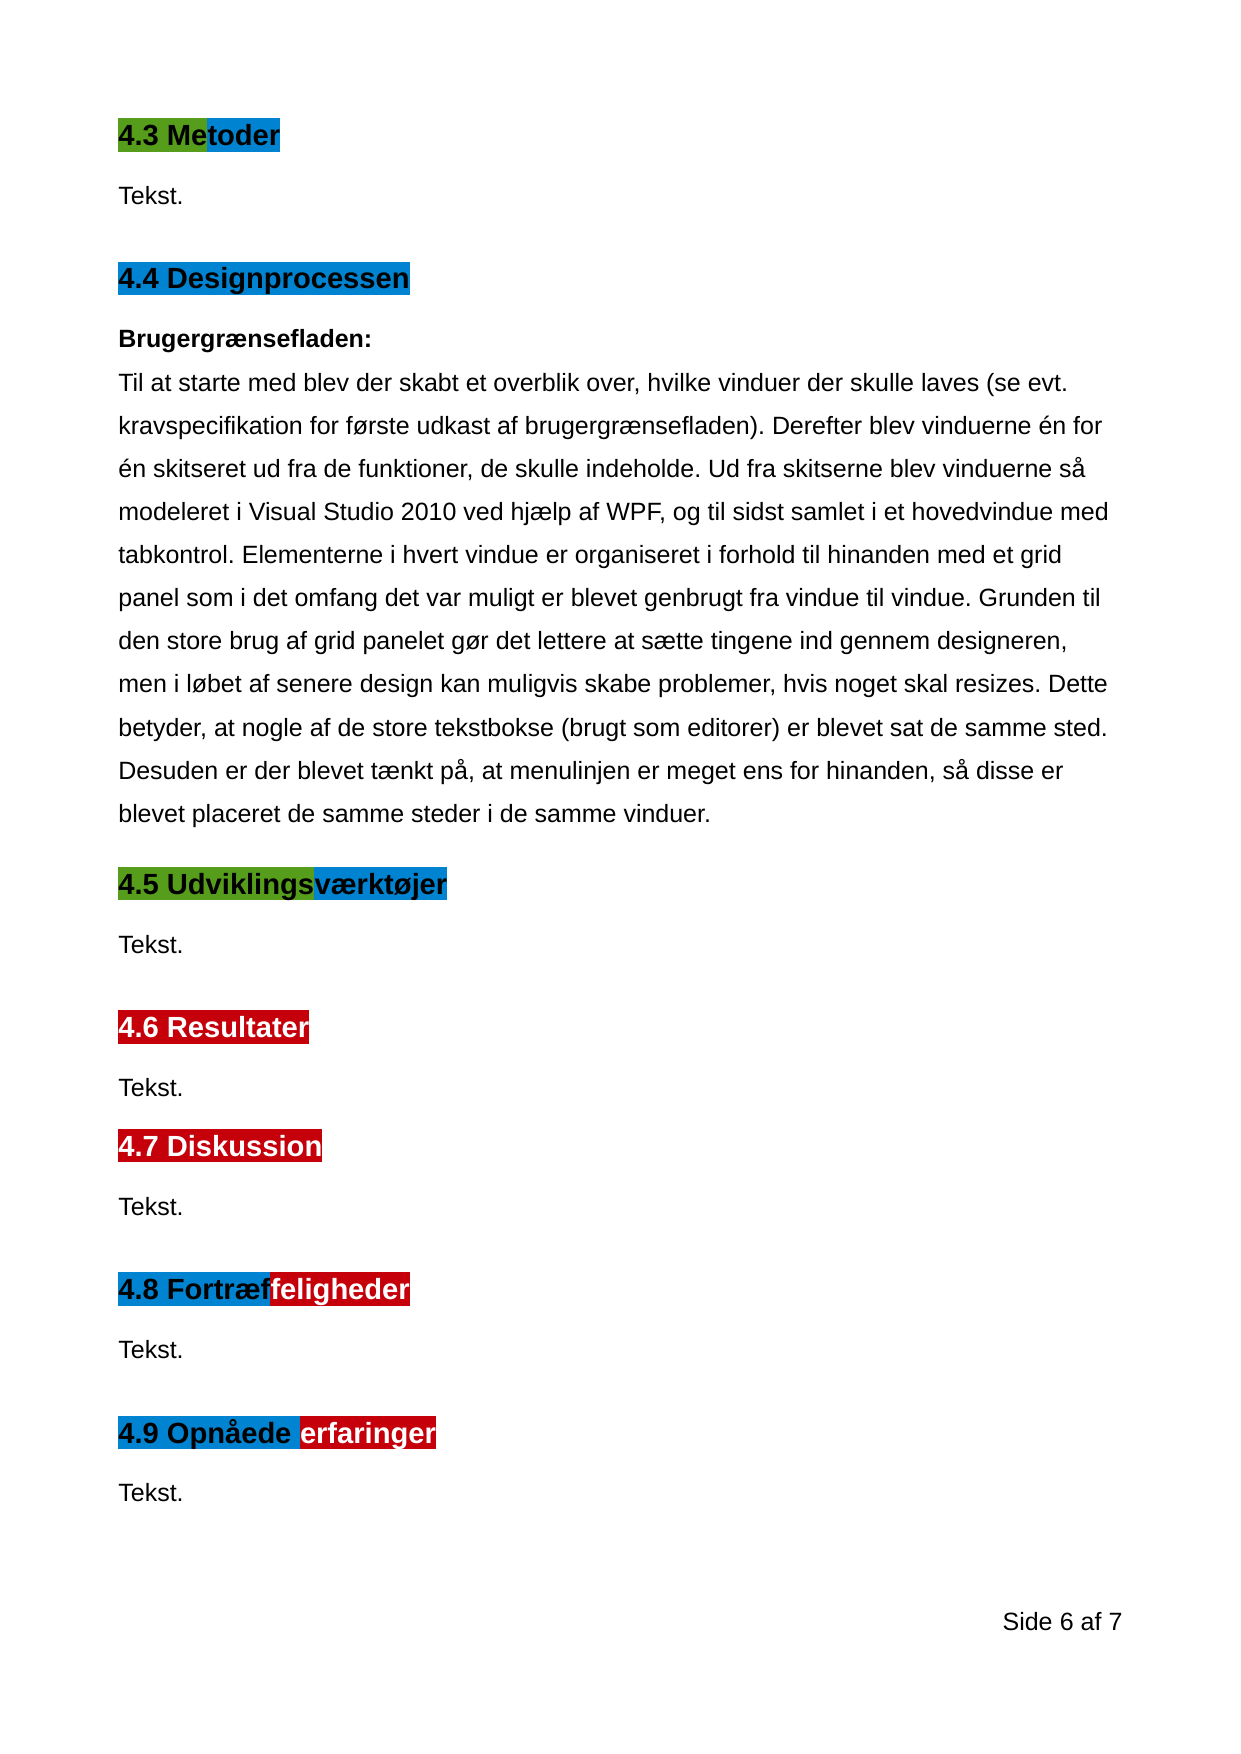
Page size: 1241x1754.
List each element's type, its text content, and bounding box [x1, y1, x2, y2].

text Brugergrænsefladen: [118, 324, 1122, 353]
subtitle 4.3 Metoder [118, 118, 1122, 152]
subtitle 4.9 Opnåede erfaringer [118, 1416, 1122, 1449]
subtitle 4.4 Designprocessen [118, 262, 1122, 295]
text Tekst. [118, 181, 1122, 210]
text Tekst. [118, 1478, 1122, 1507]
text Tekst. [118, 930, 1122, 958]
subtitle 4.8 Fortræffeligheder [118, 1272, 1122, 1306]
text Tekst. [118, 1192, 1122, 1220]
text Tekst. [118, 1073, 1122, 1102]
subtitle 4.5 Udviklingsværktøjer [118, 867, 1122, 900]
text Til at starte med blev der skabt et overblik over, hvilke vinduer der skulle laves (se evt. kravspecifikation for første udkast af brugergrænsefladen). Derefter blev vinduerne én for én skitseret ud fra de funktioner, de skulle indeholde. Ud fra skitserne blev vinduerne så modeleret i Visual Studio 2010 ved hjælp af WPF, og til sidst samlet i et hovedvindue med tabkontrol. Elementerne i hvert vindue er organiseret i forhold til hinanden med et grid panel som i det omfang det var muligt er blevet genbrugt fra vindue til vindue. Grunden til den store brug af grid panelet gør det lettere at sætte tingene ind gennem designeren, men i løbet af senere design kan muligvis skabe problemer, hvis noget skal resizes. Dette betyder, at nogle af de store tekstbokse (brugt som editorer) er blevet sat de samme sted. Desuden er der blevet tænkt på, at menulinjen er meget ens for hinanden, så disse er blevet placeret de samme steder i de samme vinduer. [118, 367, 1122, 827]
text 4.7 Diskussion [118, 1129, 1122, 1162]
subtitle 4.6 Resultater [118, 1010, 1122, 1044]
text Tekst. [118, 1335, 1122, 1364]
